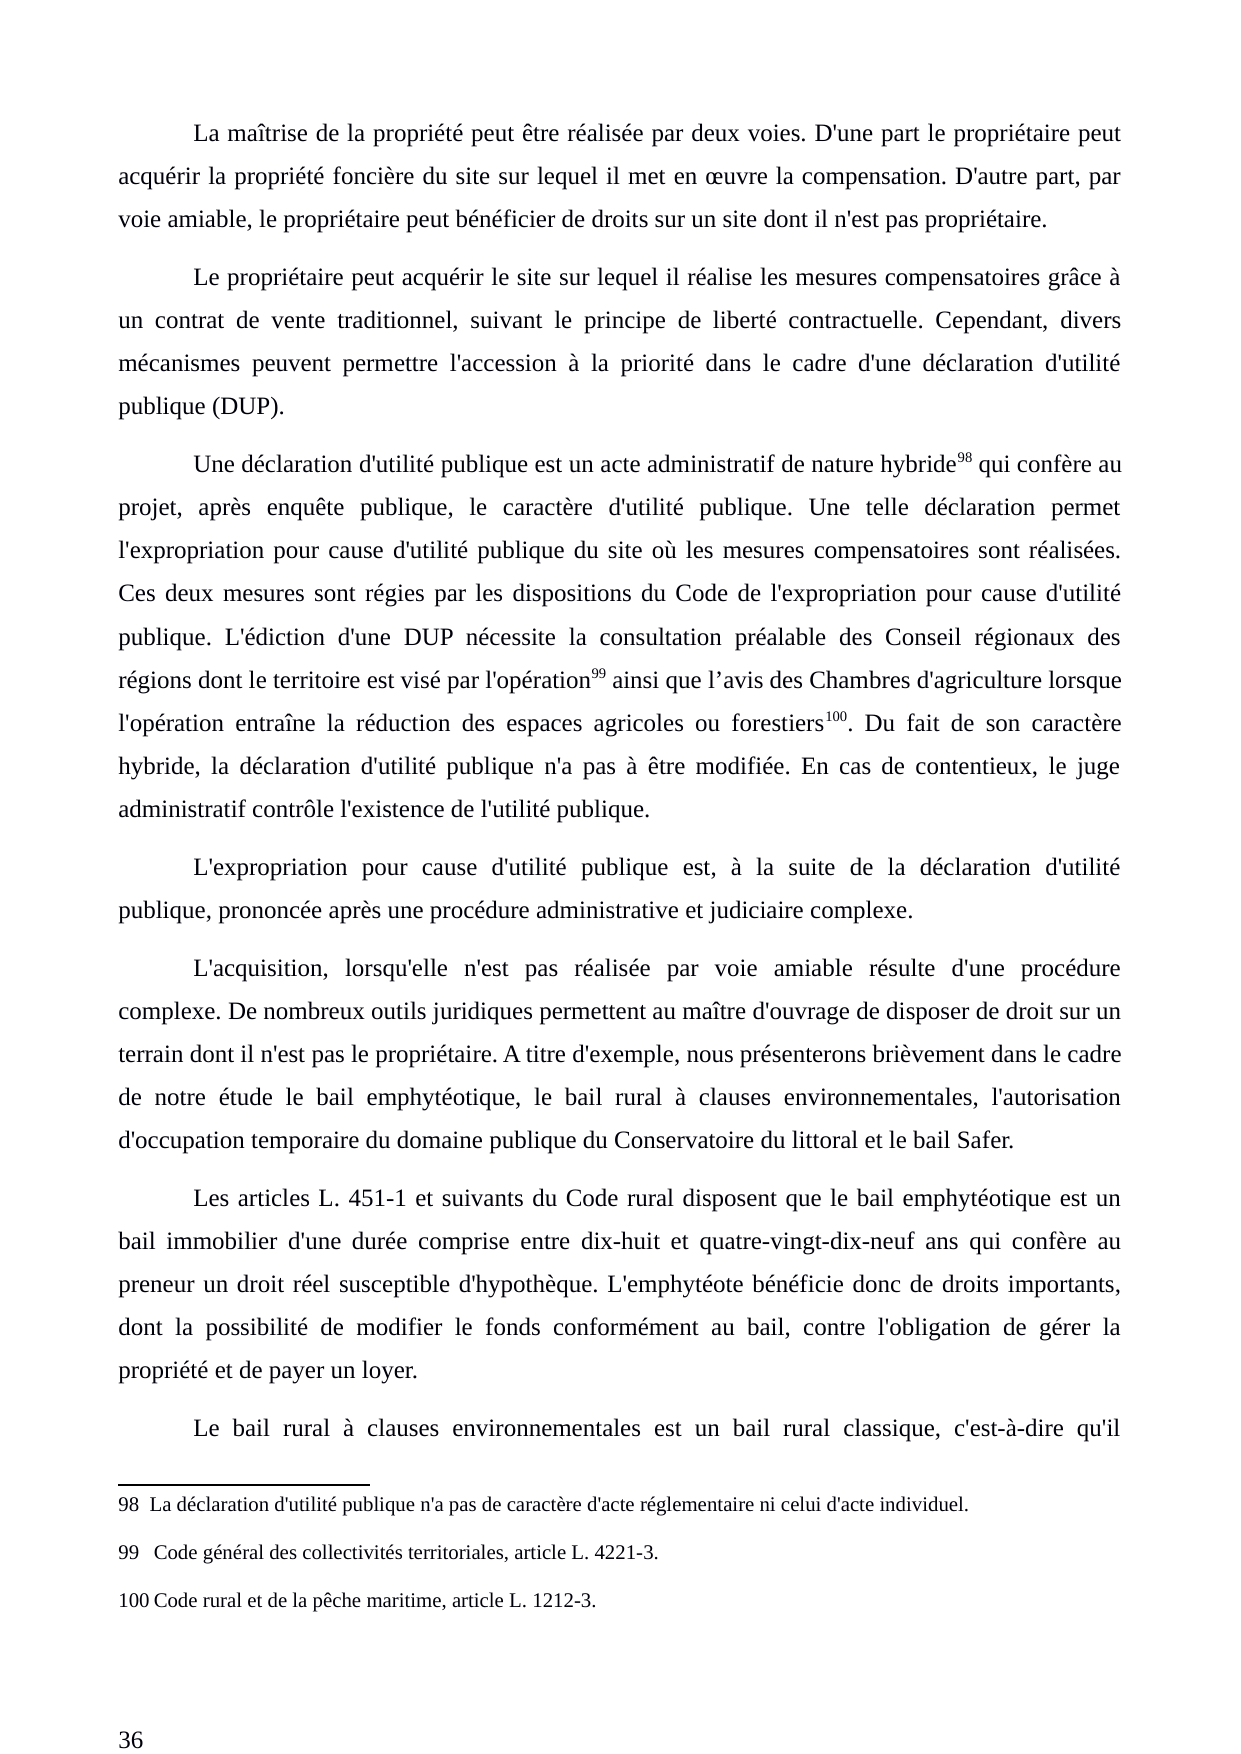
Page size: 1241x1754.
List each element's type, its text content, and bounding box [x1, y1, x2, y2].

text Code général des collectivités territoriales, article L. 4221-3. [118, 1539, 1122, 1564]
text La maîtrise de la propriété peut être réalisée par deux voies. D'une part le propriétaire peut acquérir la propriété foncière du site sur lequel il met en œuvre la compensation. D'autre part, par voie amiable, le propriétaire peut bénéficier de droits sur un site dont il n'est pas propriétaire. [118, 118, 1122, 233]
text L'expropriation pour cause d'utilité publique est, à la suite de la déclaration d'utilité publique, prononcée après une procédure administrative et judiciaire complexe. [118, 852, 1122, 924]
text Les articles L. 451-1 et suivants du Code rural disposent que le bail emphytéotique est un bail immobilier d'une durée comprise entre dix-huit et quatre-vingt-dix-neuf ans qui confère au preneur un droit réel susceptible d'hypothèque. L'emphytéote bénéficie donc de droits importants, dont la possibilité de modifier le fonds conformément au bail, contre l'obligation de gérer la propriété et de payer un loyer. [118, 1183, 1122, 1384]
text Code rural et de la pêche maritime, article L. 1212-3. [118, 1588, 1122, 1612]
text L'acquisition, lorsqu'elle n'est pas réalisée par voie amiable résulte d'une procédure complexe. De nombreux outils juridiques permettent au maître d'ouvrage de disposer de droit sur un terrain dont il n'est pas le propriétaire. A titre d'exemple, nous présenterons brièvement dans le cadre de notre étude le bail emphytéotique, le bail rural à clauses environnementales, l'autorisation d'occupation temporaire du domaine publique du Conservatoire du littoral et le bail Safer. [118, 953, 1122, 1154]
text La déclaration d'utilité publique n'a pas de caractère d'acte réglementaire ni celui d'acte individuel. [118, 1491, 1122, 1516]
text Une déclaration d'utilité publique est un acte administratif de nature hybride qui confère au projet, après enquête publique, le caractère d'utilité publique. Une telle déclaration permet l'expropriation pour cause d'utilité publique du site où les mesures compensatoires sont réalisées. Ces deux mesures sont régies par les dispositions du Code de l'expropriation pour cause d'utilité publique. L'édiction d'une DUP nécessite la consultation préalable des Conseil régionaux des régions dont le territoire est visé par l'opération ainsi que l’avis des Chambres d'agriculture lorsque l'opération entraîne la réduction des espaces agricoles ou forestiers. Du fait de son caractère hybride, la déclaration d'utilité publique n'a pas à être modifiée. En cas de contentieux, le juge administratif contrôle l'existence de l'utilité publique. [118, 449, 1122, 823]
text Le propriétaire peut acquérir le site sur lequel il réalise les mesures compensatoires grâce à un contrat de vente traditionnel, suivant le principe de liberté contractuelle. Cependant, divers mécanismes peuvent permettre l'accession à la priorité dans le cadre d'une déclaration d'utilité publique (DUP). [118, 262, 1122, 420]
text Le bail rural à clauses environnementales est un bail rural classique, c'est-à-dire qu'il [118, 1413, 1122, 1442]
